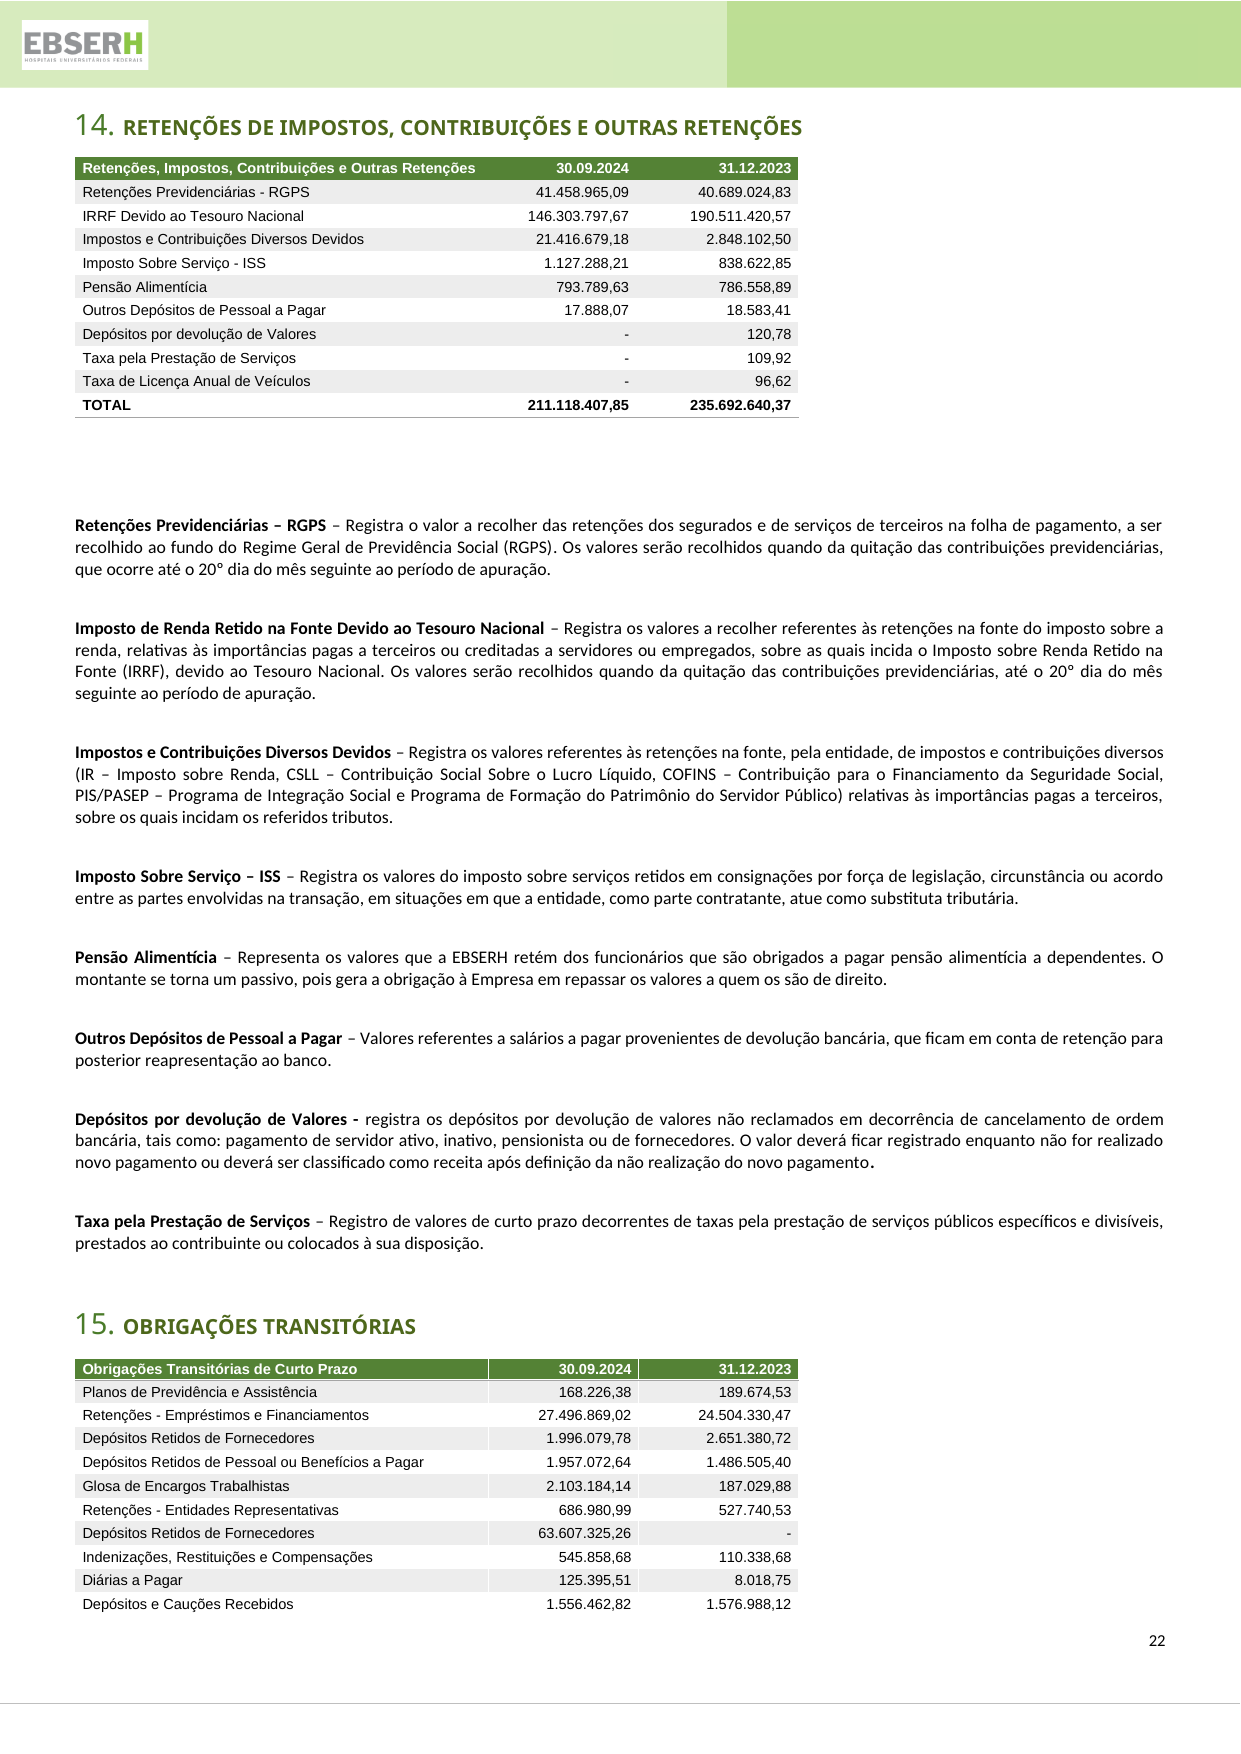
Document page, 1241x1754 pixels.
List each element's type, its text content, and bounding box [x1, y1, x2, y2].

table_cell 109,92 [636, 346, 798, 369]
list OBRIGAÇÕES TRANSITÓRIAS [74, 1304, 1165, 1343]
table_cell 838.622,85 [636, 251, 798, 275]
table_cell 63.607.325,26 [489, 1521, 638, 1545]
table_cell 189.674,53 [639, 1381, 798, 1403]
table_cell Retenções - Entidades Representativas [75, 1498, 488, 1521]
table_cell Retenções Previdenciárias - RGPS [75, 180, 503, 204]
table_cell Diárias a Pagar [75, 1569, 488, 1592]
table_cell 2.103.184,14 [489, 1474, 638, 1498]
table_cell - [639, 1521, 798, 1545]
table_cell 1.957.072,64 [489, 1450, 638, 1474]
table_header 31.12.2023 [636, 157, 798, 180]
table_cell 786.558,89 [636, 275, 798, 298]
table_cell 527.740,53 [639, 1498, 798, 1521]
table_cell 1.486.505,40 [639, 1450, 798, 1474]
table_cell - [503, 322, 636, 346]
table_header 31.12.2023 [639, 1359, 798, 1379]
table_cell 2.651.380,72 [639, 1427, 798, 1450]
table_cell 40.689.024,83 [636, 180, 798, 204]
table_cell Taxa pela Prestação de Serviços [75, 346, 503, 369]
table_cell Depósitos Retidos de Fornecedores [75, 1427, 488, 1450]
table_cell Indenizações, Restituições e Compensações [75, 1545, 488, 1569]
table_cell Depósitos por devolução de Valores [75, 322, 503, 346]
table_cell Retenções - Empréstimos e Financiamentos [75, 1403, 488, 1427]
table_cell 1.127.288,21 [503, 251, 636, 275]
table_cell Imposto Sobre Serviço - ISS [75, 251, 503, 275]
table_cell 190.511.420,57 [636, 204, 798, 228]
table_cell 686.980,99 [489, 1498, 638, 1521]
table_cell 27.496.869,02 [489, 1403, 638, 1427]
list RETENÇÕES DE IMPOSTOS, CONTRIBUIÇÕES E OUTRAS RETENÇÕES [74, 104, 1165, 144]
table_cell Depósitos Retidos de Fornecedores [75, 1521, 488, 1545]
table_cell 168.226,38 [489, 1381, 638, 1403]
table_cell Planos de Previdência e Assistência [75, 1381, 488, 1403]
text Pensão Alimentícia – Representa os valores que a EBSERH retém dos funcionários que são obrigados a pagar pensão alimentícia a dependentes. O montante se torna um passivo, pois gera a obrigação à Empresa em repassar os valores a quem os são de direito. [75, 946, 1165, 989]
table_cell 18.583,41 [636, 299, 798, 322]
table_cell Depósitos e Cauções Recebidos [75, 1592, 488, 1616]
table_cell Impostos e Contribuições Diversos Devidos [75, 228, 503, 251]
table_cell 21.416.679,18 [503, 228, 636, 251]
table_cell Outros Depósitos de Pessoal a Pagar [75, 299, 503, 322]
text Depósitos por devolução de Valores - registra os depósitos por devolução de valores não reclamados em decorrência de cancelamento de ordem bancária, tais como: pagamento de servidor ativo, inativo, pensionista ou de fornecedores. O valor deverá ficar registrado enquanto não for realizado novo pagamento ou deverá ser classificado como receita após definição da não realização do novo pagamento. [75, 1108, 1165, 1173]
table_cell 146.303.797,67 [503, 204, 636, 228]
table_cell Glosa de Encargos Trabalhistas [75, 1474, 488, 1498]
table_cell - [503, 346, 636, 369]
text Imposto Sobre Serviço – ISS – Registra os valores do imposto sobre serviços retidos em consignações por força de legislação, circunstância ou acordo entre as partes envolvidas na transação, em situações em que a entidade, como parte contratante, atue como substituta tributária. [75, 865, 1165, 909]
table_cell 2.848.102,50 [636, 228, 798, 251]
table_cell 1.576.988,12 [639, 1592, 798, 1616]
table_cell 120,78 [636, 322, 798, 346]
table_cell 24.504.330,47 [639, 1403, 798, 1427]
table_cell Depósitos Retidos de Pessoal ou Benefícios a Pagar [75, 1450, 488, 1474]
text Retenções Previdenciárias – RGPS – Registra o valor a recolher das retenções dos segurados e de serviços de terceiros na folha de pagamento, a ser recolhido ao fundo do Regime Geral de Previdência Social (RGPS). Os valores serão recolhidos quando da quitação das contribuições previdenciárias, que ocorre até o 20º dia do mês seguinte ao período de apuração. [75, 514, 1165, 579]
table_cell 125.395,51 [489, 1569, 638, 1592]
table_cell 187.029,88 [639, 1474, 798, 1498]
table_cell 1.556.462,82 [489, 1592, 638, 1616]
table_header Retenções, Impostos, Contribuições e Outras Retenções [75, 157, 503, 180]
table_cell 235.692.640,37 [636, 393, 798, 417]
text Outros Depósitos de Pessoal a Pagar – Valores referentes a salários a pagar provenientes de devolução bancária, que ficam em conta de retenção para posterior reapresentação ao banco. [75, 1027, 1165, 1070]
text Impostos e Contribuições Diversos Devidos – Registra os valores referentes às retenções na fonte, pela entidade, de impostos e contribuições diversos (IR – Imposto sobre Renda, CSLL – Contribuição Social Sobre o Lucro Líquido, COFINS – Contribuição para o Financiamento da Seguridade Social, PIS/PASEP – Programa de Integração Social e Programa de Formação do Patrimônio do Servidor Público) relativas às importâncias pagas a terceiros, sobre os quais incidam os referidos tributos. [75, 741, 1165, 828]
table_cell 41.458.965,09 [503, 180, 636, 204]
text Taxa pela Prestação de Serviços – Registro de valores de curto prazo decorrentes de taxas pela prestação de serviços públicos específicos e divisíveis, prestados ao contribuinte ou colocados à sua disposição. [75, 1210, 1165, 1254]
table_cell 96,62 [636, 370, 798, 393]
table_cell - [503, 370, 636, 393]
table_header 30.09.2024 [489, 1359, 638, 1379]
table_header 30.09.2024 [503, 157, 636, 180]
table_cell 545.858,68 [489, 1545, 638, 1569]
table_cell TOTAL [75, 393, 503, 417]
table_cell 211.118.407,85 [503, 393, 636, 417]
table_cell 1.996.079,78 [489, 1427, 638, 1450]
table_cell 8.018,75 [639, 1569, 798, 1592]
table_header Obrigações Transitórias de Curto Prazo [75, 1359, 488, 1379]
table_cell 17.888,07 [503, 299, 636, 322]
table_cell IRRF Devido ao Tesouro Nacional [75, 204, 503, 228]
table_cell Taxa de Licença Anual de Veículos [75, 370, 503, 393]
table_cell 110.338,68 [639, 1545, 798, 1569]
table_cell Pensão Alimentícia [75, 275, 503, 298]
text Imposto de Renda Retido na Fonte Devido ao Tesouro Nacional – Registra os valores a recolher referentes às retenções na fonte do imposto sobre a renda, relativas às importâncias pagas a terceiros ou creditadas a servidores ou empregados, sobre as quais incida o Imposto sobre Renda Retido na Fonte (IRRF), devido ao Tesouro Nacional. Os valores serão recolhidos quando da quitação das contribuições previdenciárias, até o 20º dia do mês seguinte ao período de apuração. [75, 617, 1165, 704]
table_cell 793.789,63 [503, 275, 636, 298]
